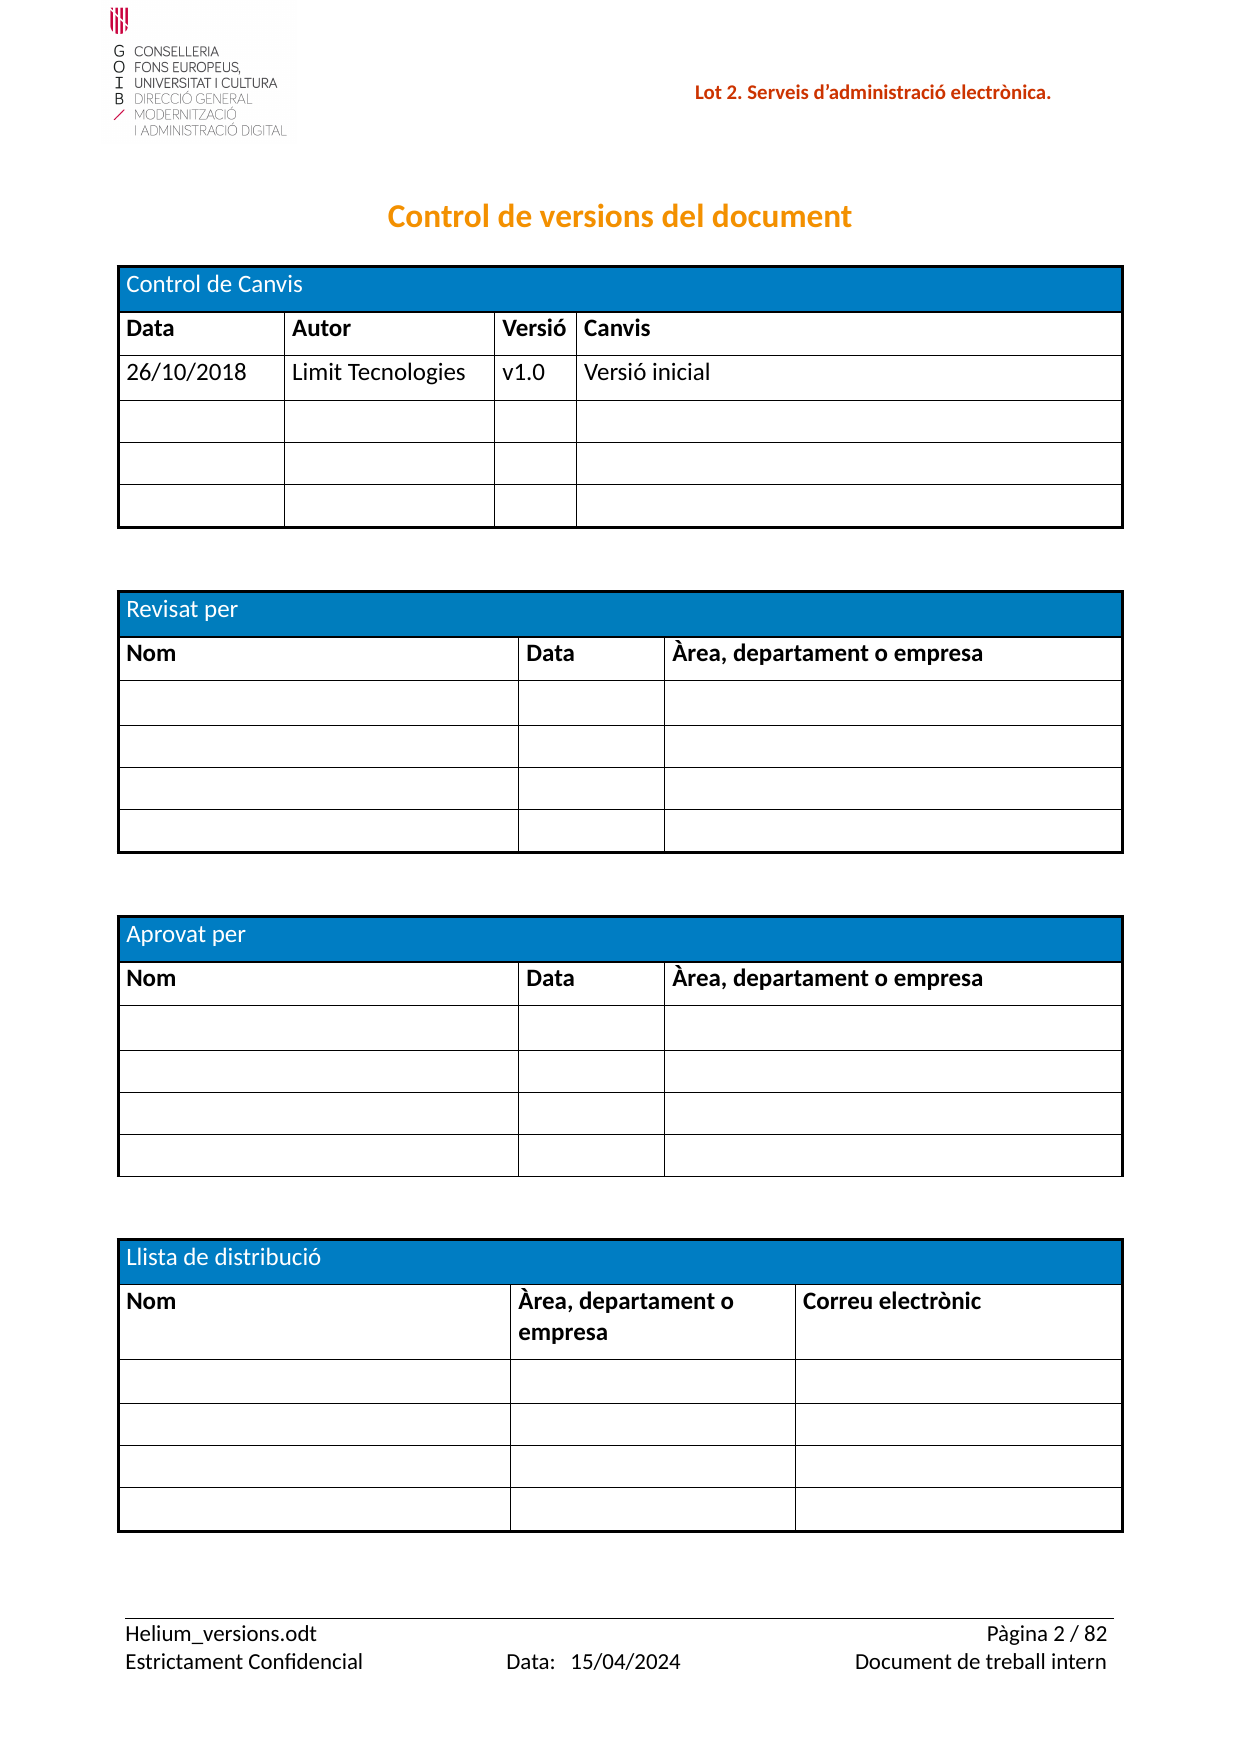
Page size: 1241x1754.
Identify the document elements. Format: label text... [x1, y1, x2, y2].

table_cell [577, 443, 1121, 484]
table_cell [665, 1093, 1121, 1134]
table_cell [796, 1404, 1121, 1445]
table_cell [120, 1404, 510, 1445]
table_cell Àrea, departament o empresa [665, 963, 1121, 1005]
table_cell [519, 1006, 664, 1049]
table_cell [519, 1051, 664, 1092]
picture [100, 0, 297, 144]
table_cell [120, 1093, 518, 1134]
table_cell [665, 1051, 1121, 1092]
table_cell [120, 810, 518, 851]
table_cell [665, 810, 1121, 851]
table_cell Correu electrònic [796, 1285, 1121, 1359]
table_cell Autor [285, 313, 494, 355]
subtitle Control de versions del document [118, 195, 1122, 236]
table_cell [519, 810, 664, 851]
table_cell [665, 726, 1121, 767]
table_cell [511, 1404, 795, 1445]
table_cell [120, 726, 518, 767]
table_cell [120, 1446, 510, 1487]
table_cell [120, 768, 518, 809]
table_header Control de Canvis [120, 268, 1121, 311]
table_cell [120, 681, 518, 724]
table_cell [120, 1360, 510, 1403]
table_cell [577, 401, 1121, 442]
table_cell [665, 768, 1121, 809]
table_cell v1.0 [495, 356, 576, 399]
table_cell [285, 401, 494, 442]
table_cell Versió inicial [577, 356, 1121, 399]
table_cell [120, 443, 284, 484]
table_cell [120, 1488, 510, 1529]
table_cell [577, 485, 1121, 526]
table_cell 26/10/2018 [120, 356, 284, 399]
table_cell Limit Tecnologies [285, 356, 494, 399]
table_cell [511, 1488, 795, 1529]
table_cell [495, 401, 576, 442]
table_cell [120, 1006, 518, 1049]
table_cell [796, 1446, 1121, 1487]
table_cell [120, 485, 284, 526]
table_cell [796, 1360, 1121, 1403]
table_cell [285, 443, 494, 484]
table_cell [519, 726, 664, 767]
table_cell [519, 768, 664, 809]
table_cell [519, 681, 664, 724]
table_cell Data [519, 963, 664, 1005]
table_cell Data [519, 638, 664, 680]
table_cell [511, 1446, 795, 1487]
table_cell [796, 1488, 1121, 1529]
table_cell Versió [495, 313, 576, 355]
table_cell Nom [120, 963, 518, 1005]
table_cell [285, 485, 494, 526]
table_cell Nom [120, 638, 518, 680]
table_cell [511, 1360, 795, 1403]
table_cell [495, 485, 576, 526]
table_header Llista de distribució [120, 1241, 1121, 1284]
table_cell Canvis [577, 313, 1121, 355]
table_header Revisat per [120, 593, 1121, 636]
table_cell [495, 443, 576, 484]
table_cell [665, 1135, 1121, 1176]
table_header Aprovat per [120, 918, 1121, 961]
table_cell [120, 1135, 518, 1176]
table_cell [665, 681, 1121, 724]
table_cell [120, 1051, 518, 1092]
table_cell [665, 1006, 1121, 1049]
table_cell [519, 1093, 664, 1134]
table_cell Data [120, 313, 284, 355]
table_cell [120, 401, 284, 442]
table_cell Àrea, departament o empresa [511, 1285, 795, 1359]
table_cell Nom [120, 1285, 510, 1359]
table_cell Àrea, departament o empresa [665, 638, 1121, 680]
table_cell [519, 1135, 664, 1176]
